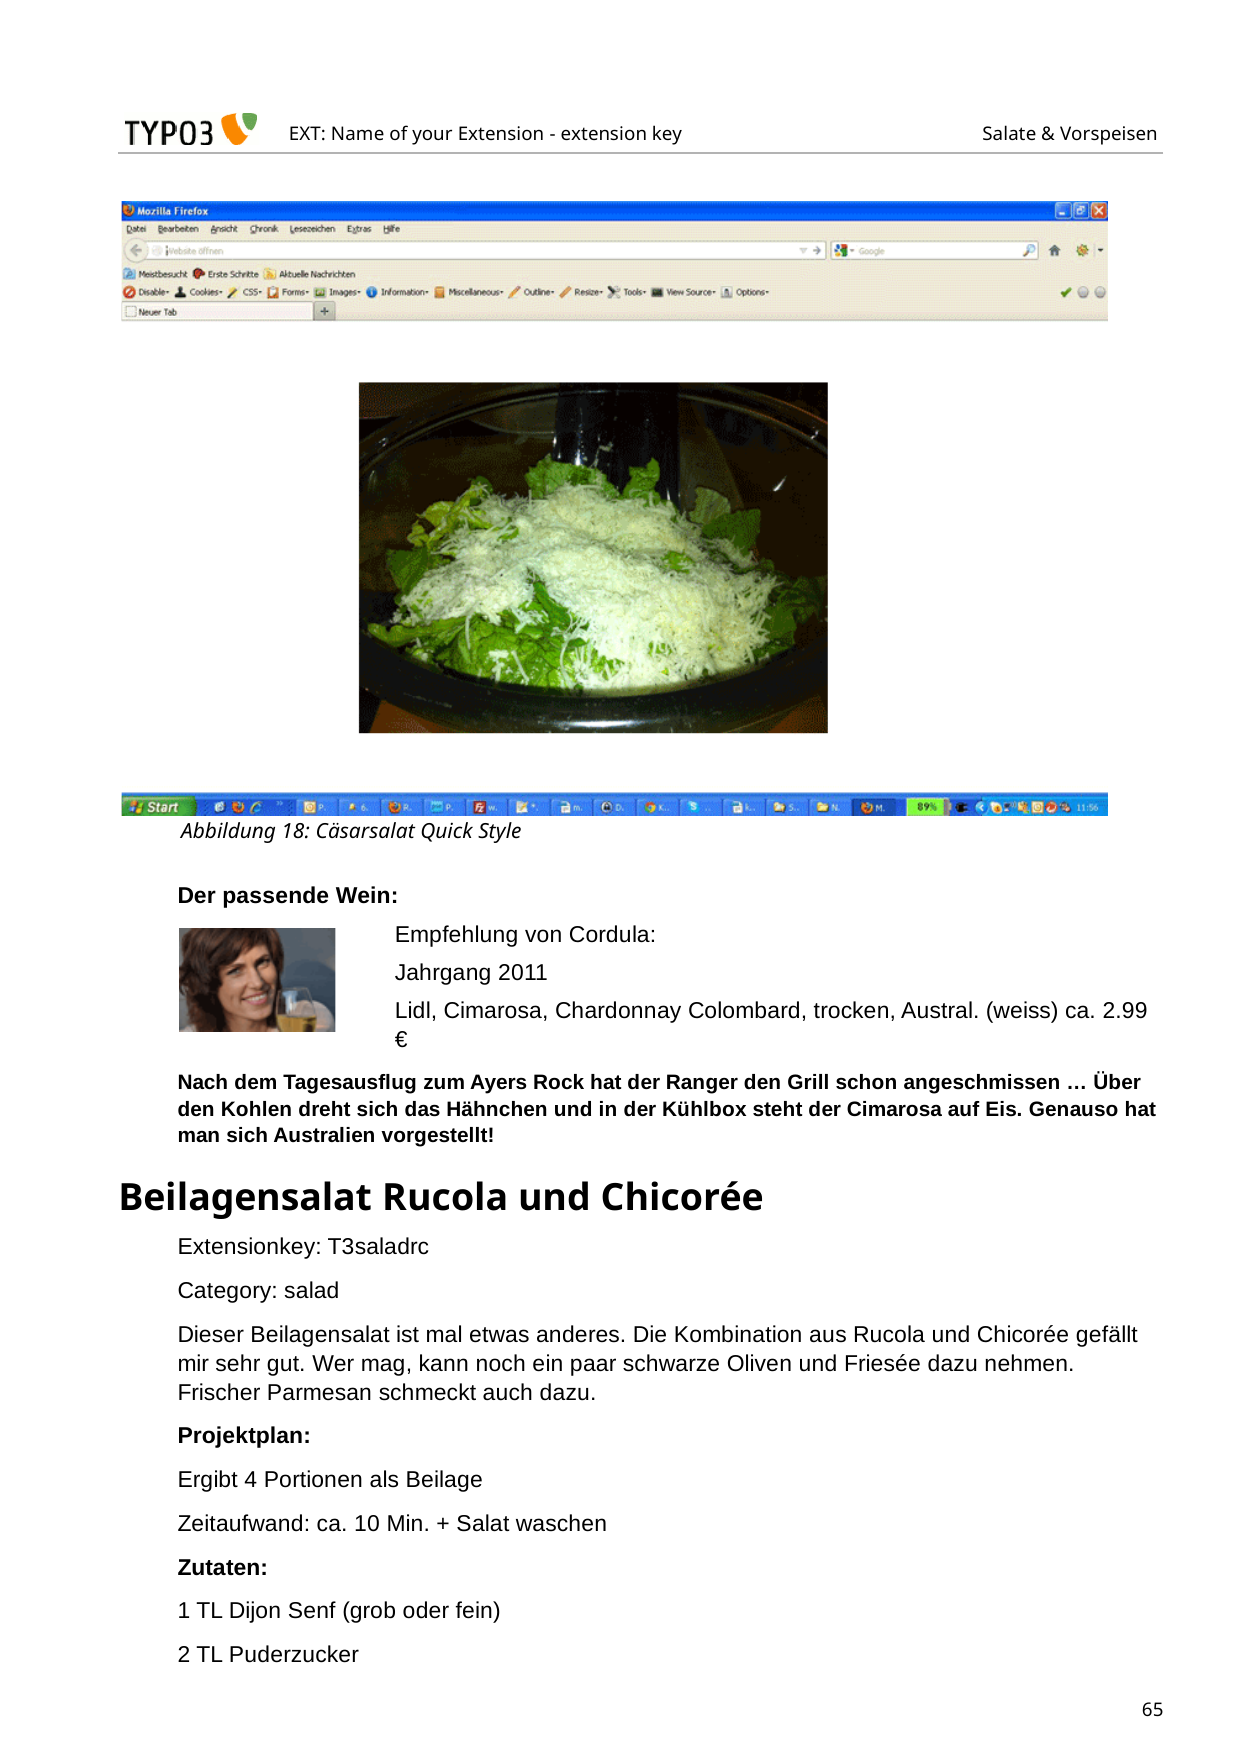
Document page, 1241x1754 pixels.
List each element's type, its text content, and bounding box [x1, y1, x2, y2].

text Jahrgang 2011 [336, 959, 1163, 985]
picture [179, 928, 336, 1032]
picture [124, 112, 260, 145]
text Nach dem Tagesausflug zum Ayers Rock hat der Ranger den Grill schon angeschmissen … Über den Kohlen dreht sich das Hähnchen und in der Kühlbox steht der Cimarosa auf Eis. Genauso hat man sich Australien vorgestellt! [177, 1071, 1163, 1147]
text Dieser Beilagensalat ist mal etwas anderes. Die Kombination aus Rucola und Chicorée gefällt mir sehr gut. Wer mag, kann noch ein paar schwarze Oliven und Friesée dazu nehmen. Frischer Parmesan schmeckt auch dazu. [177, 1321, 1163, 1405]
text Projektplan: [177, 1423, 1163, 1449]
text 2 TL Puderzucker [177, 1641, 1163, 1667]
text Empfehlung von Cordula: [177, 921, 1163, 947]
text Lidl, Cimarosa, Chardonnay Colombard, trocken, Austral. (weiss) ca. 2.99 € [177, 998, 1163, 1053]
text Zutaten: [177, 1554, 1163, 1580]
text Zeitaufwand: ca. 10 Min. + Salat waschen [177, 1510, 1163, 1536]
text 1 TL Dijon Senf (grob oder fein) [177, 1598, 1163, 1624]
text Abbildung 18: Cäsarsalat Quick Style [181, 816, 1108, 844]
text Ergibt 4 Portionen als Beilage [177, 1466, 1163, 1492]
picture [121, 201, 1108, 816]
text Der passende Wein: [177, 882, 1163, 908]
text Category: salad [177, 1277, 1163, 1303]
text Extensionkey: T3saladrc [177, 1233, 1163, 1259]
subtitle Beilagensalat Rucola und Chicorée [118, 1171, 1163, 1222]
